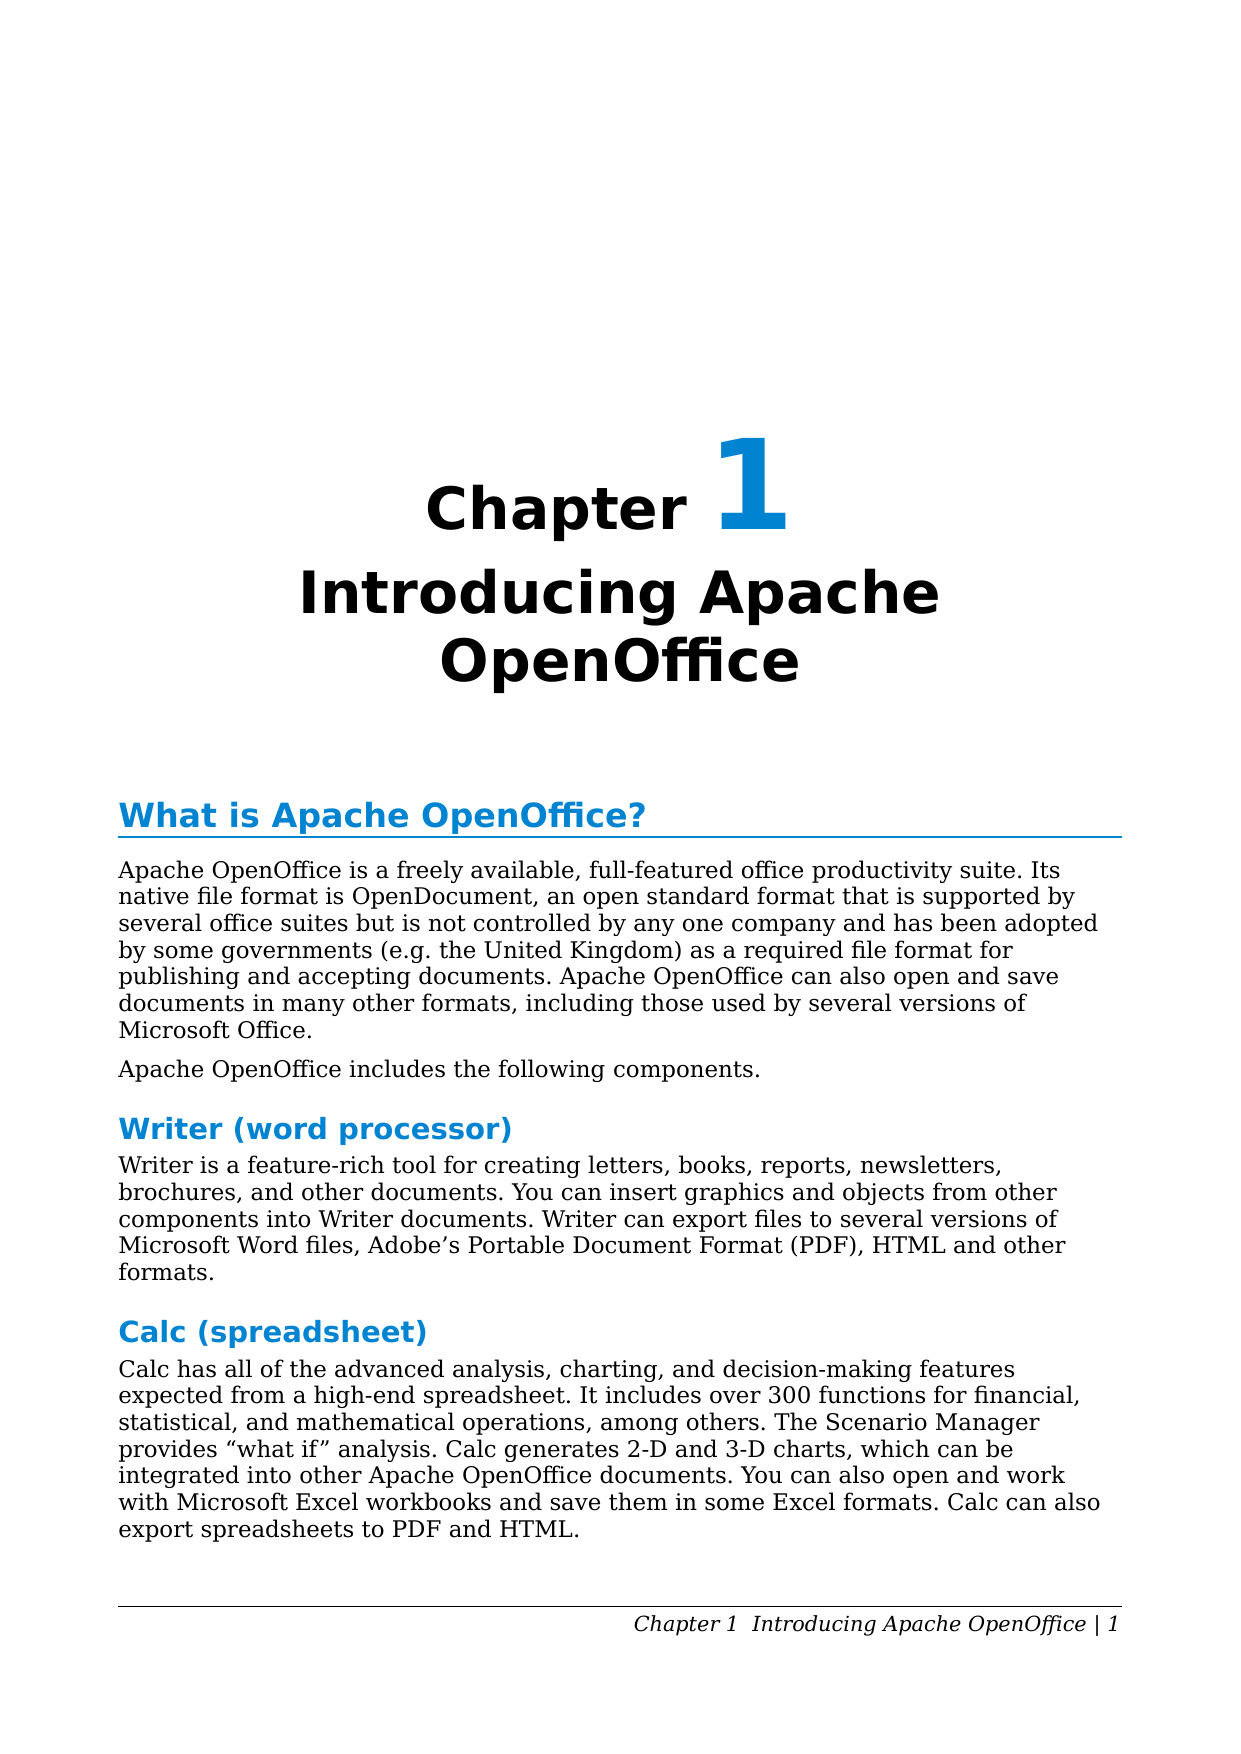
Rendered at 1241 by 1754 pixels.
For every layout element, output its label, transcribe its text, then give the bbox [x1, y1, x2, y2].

subtitle What is Apache OpenOffice? [118, 797, 1122, 836]
text Calc has all of the advanced analysis, charting, and decision-making features expected from a high-end spreadsheet. It includes over 300 functions for financial, statistical, and mathematical operations, among others. The Scenario Manager provides “what if” analysis. Calc generates 2-D and 3-D charts, which can be integrated into other Apache OpenOffice documents. You can also open and work with Microsoft Excel workbooks and save them in some Excel formats. Calc can also export spreadsheets to PDF and HTML. [118, 1356, 1122, 1543]
text Apache OpenOffice is a freely available, full-featured office productivity suite. Its native file format is OpenDocument, an open standard format that is supported by several office suites but is not controlled by any one company and has been adopted by some governments (e.g. the United Kingdom) as a required file format for publishing and accepting documents. Apache OpenOffice can also open and save documents in many other formats, including those used by several versions of Microsoft Office. [118, 857, 1122, 1043]
subtitle Chapter 1 Introducing Apache OpenOffice [118, 413, 1122, 695]
subtitle Writer (word processor) [118, 1112, 1122, 1146]
subtitle Calc (spreadsheet) [118, 1316, 1122, 1349]
text Writer is a feature-rich tool for creating letters, books, reports, newsletters, brochures, and other documents. You can insert graphics and objects from other components into Writer documents. Writer can export files to several versions of Microsoft Word files, Adobe’s Portable Document Format (PDF), HTML and other formats. [118, 1153, 1122, 1286]
text Apache OpenOffice includes the following components. [118, 1056, 1122, 1083]
